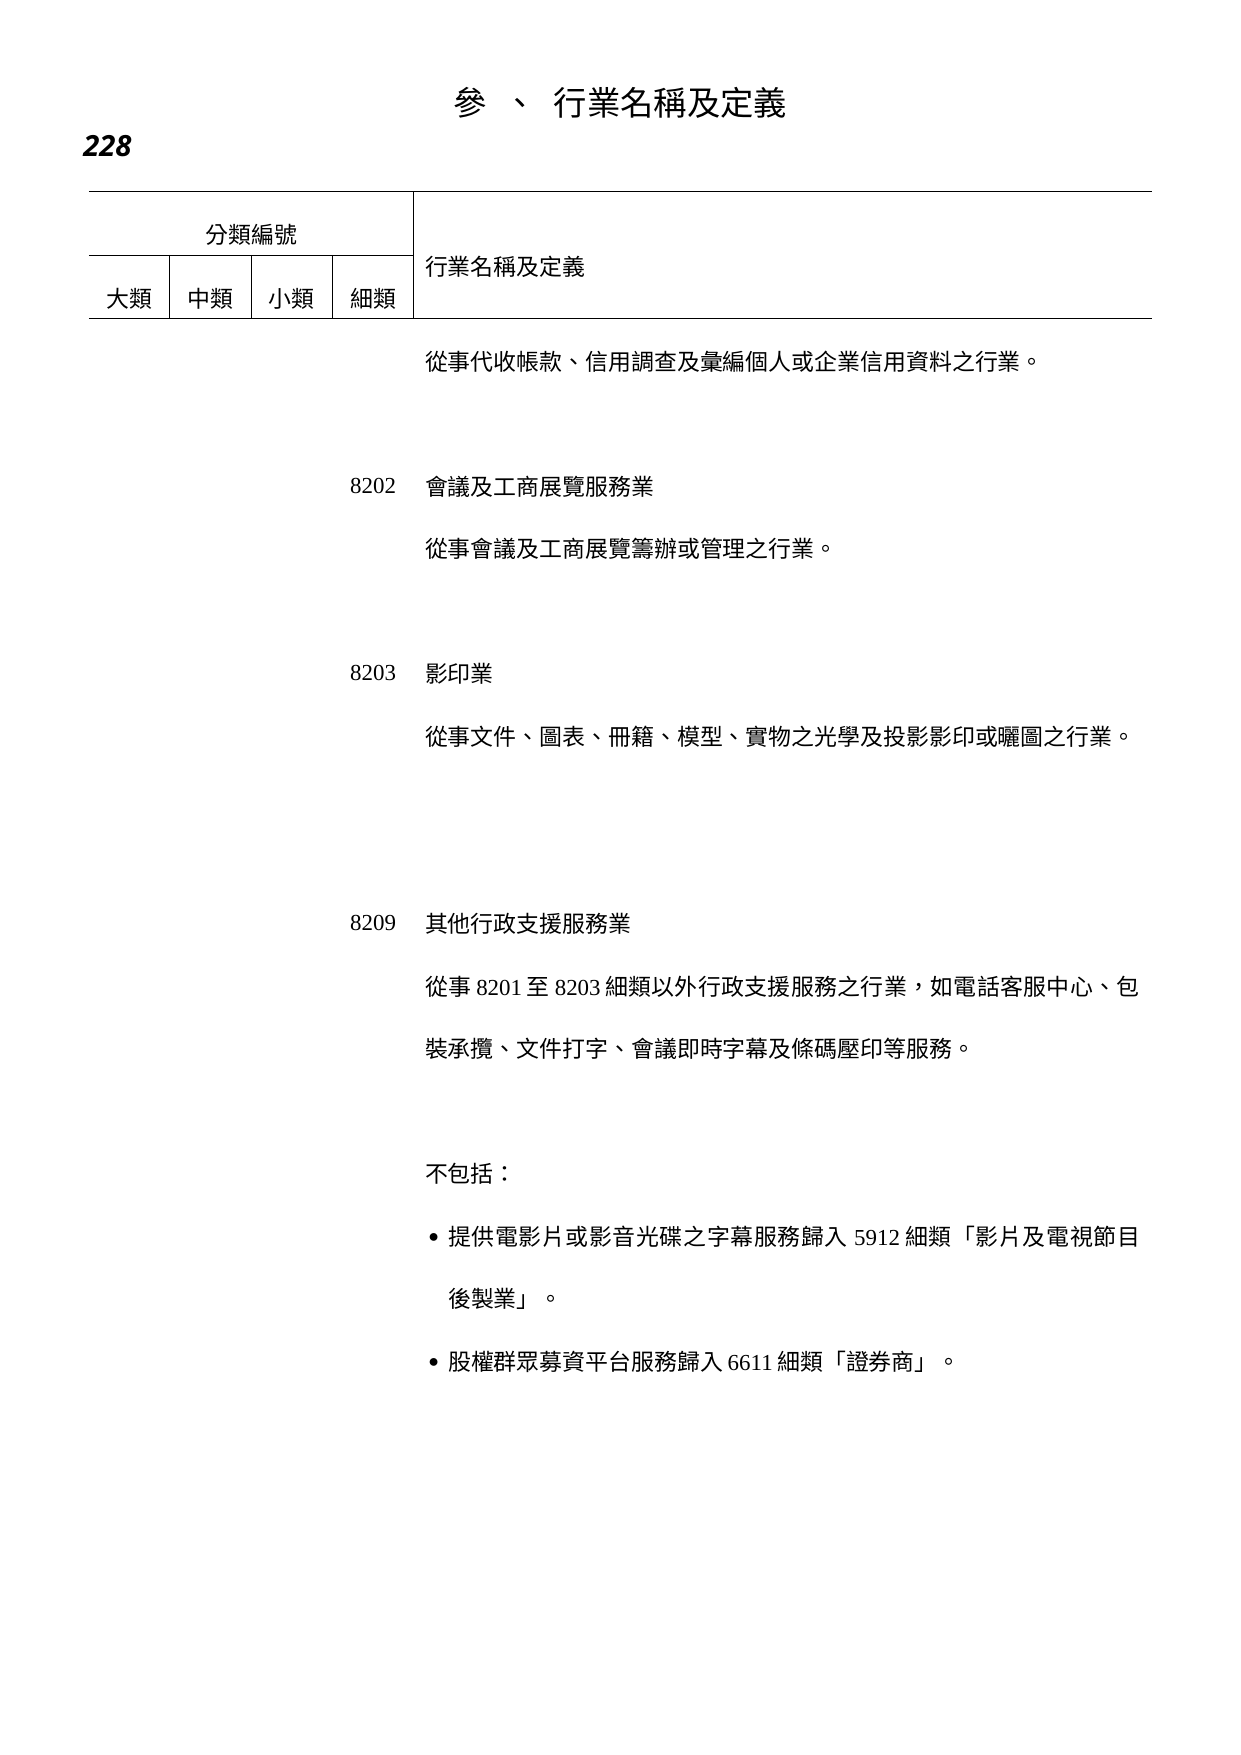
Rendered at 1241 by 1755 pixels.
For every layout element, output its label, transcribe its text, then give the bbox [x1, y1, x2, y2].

table_cell 細類 [333, 256, 413, 318]
table_cell 大類 [89, 256, 169, 318]
table_cell [251, 443, 332, 631]
table_cell 小類 [252, 256, 332, 318]
table_header 行業名稱及定義 [414, 192, 1152, 318]
table_cell [89, 631, 170, 881]
table_cell [251, 631, 332, 881]
table_cell 會議及工商展覽服務業 從事會議及工商展覽籌辦或管理之行業。 [414, 443, 1152, 631]
table_cell [170, 443, 251, 631]
table_cell [332, 319, 413, 443]
table_cell [170, 631, 251, 881]
table_cell [89, 881, 170, 1568]
table_cell 中類 [170, 256, 251, 318]
table_cell [170, 319, 251, 443]
table_cell [170, 881, 251, 1568]
table_cell 8203 [332, 631, 413, 881]
table_cell 從事代收帳款、信用調查及彙編個人或企業信用資料之行業。 [414, 319, 1152, 443]
table_cell 影印業 從事文件、圖表、冊籍、模型、實物之光學及投影影印或曬圖之行業。 [414, 631, 1152, 881]
table_cell [89, 443, 170, 631]
table_header 分類編號 [89, 192, 413, 255]
table_cell 8202 [332, 443, 413, 631]
table_cell [251, 881, 332, 1568]
table_cell 8209 [332, 881, 413, 1568]
table_cell [251, 319, 332, 443]
table_cell 其他行政支援服務業 從事8201至8203細類以外行政支援服務之行業，如電話客服中心、包裝承攬、文件打字、會議即時字幕及條碼壓印等服務。 不包括： 提供電影片或影音光碟之字幕服務歸入5912細類「影片及電視節目後製業」。 股權群眾募資平台服務歸入6611細類「證券商」。 [414, 881, 1152, 1568]
table_cell [89, 319, 170, 443]
